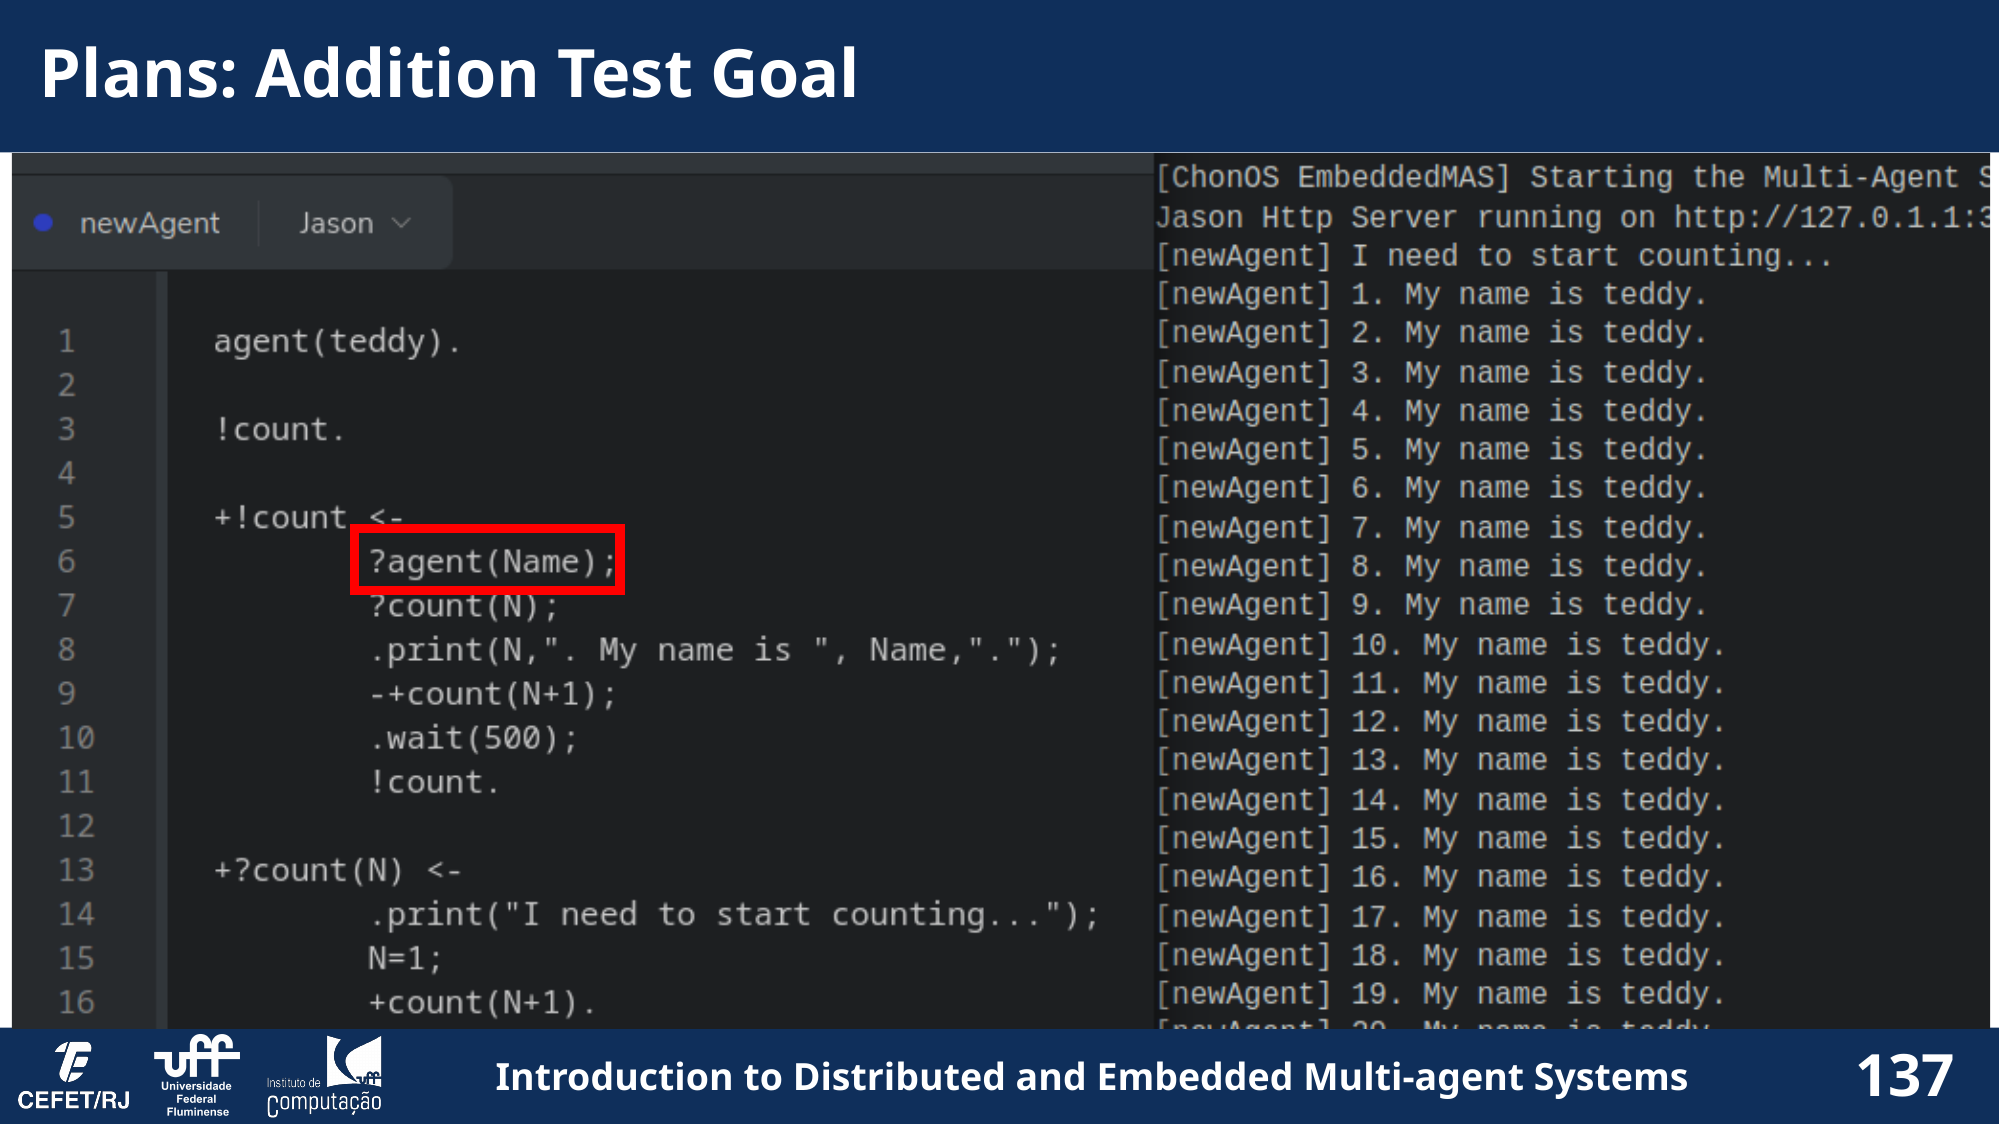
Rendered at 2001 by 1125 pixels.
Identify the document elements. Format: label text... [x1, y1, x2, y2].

picture [153, 1033, 241, 1121]
picture [11, 153, 1991, 1125]
picture [265, 1033, 383, 1118]
text_box Plans: Addition Test Goal [25, 23, 1999, 119]
